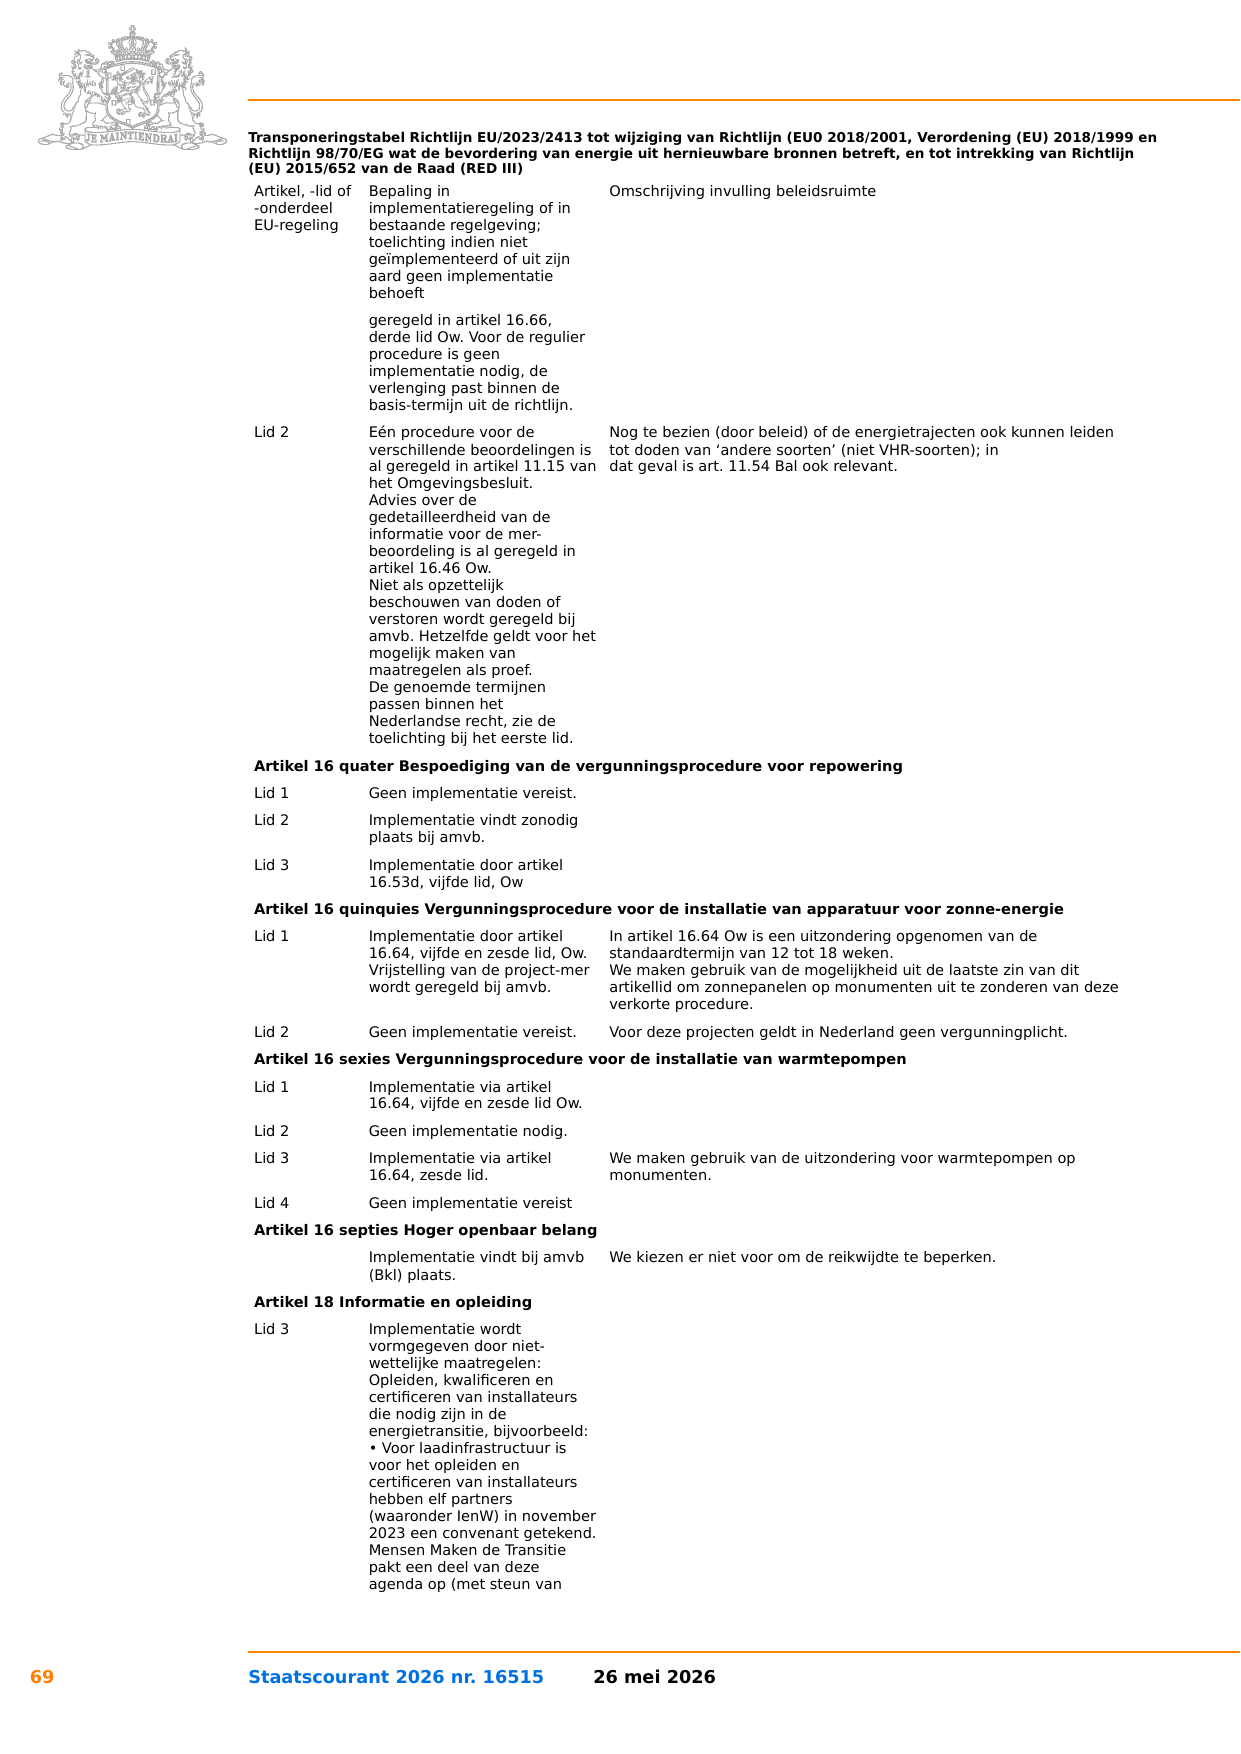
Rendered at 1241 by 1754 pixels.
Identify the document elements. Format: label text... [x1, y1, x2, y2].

table_cell Artikel, -lid of -onderdeel EU-regeling [249, 178, 362, 306]
table_cell [604, 1316, 1135, 1597]
table_cell Implementatie wordt vormgegeven door niet-wettelijke maatregelen: Opleiden, kwalificeren en certificeren van installateurs die nodig zijn in de energietransitie, bijvoorbeeld: • Voor laadinfrastructuur is voor het opleiden en certificeren van installateurs hebben elf partners (waaronder IenW) in november 2023 een convenant getekend. Mensen Maken de Transitie pakt een deel van deze agenda op (met steun van [363, 1316, 603, 1597]
table_cell [604, 308, 1135, 419]
table_cell [604, 1074, 1135, 1117]
table_cell Lid 4 [249, 1190, 362, 1216]
table_cell Omschrijving invulling beleidsruimte [604, 178, 1135, 306]
table_cell Geen implementatie nodig. [363, 1118, 603, 1144]
table_cell [604, 808, 1135, 851]
table_cell [1136, 1190, 1163, 1216]
table_cell Artikel 16 quater Bespoediging van de vergunningsprocedure voor repowering [249, 753, 1163, 779]
table_header Transponeringstabel Richtlijn EU/2023/2413 tot wijziging van Richtlijn (EU0 2018/2001, Verordening (EU) 2018/1999 en Richtlijn 98/70/EG wat de bevordering van energie uit hernieuwbare bronnen betreft, en tot intrekking van Richtlijn (EU) 2015/652 van de Raad (RED III) [248, 130, 1163, 177]
table_cell [604, 780, 1135, 806]
table_cell [1136, 808, 1163, 851]
picture [38, 25, 227, 150]
table_cell [1136, 308, 1163, 419]
table_cell Lid 1 [249, 780, 362, 806]
table_cell Voor deze projecten geldt in Nederland geen vergunningplicht. [604, 1019, 1135, 1045]
table_cell Implementatie door artikel 16.53d, vijfde lid, Ow [363, 852, 603, 895]
table_cell [1136, 780, 1163, 806]
table_cell We maken gebruik van de uitzondering voor warmtepompen op monumenten. [604, 1146, 1135, 1189]
table_cell We kiezen er niet voor om de reikwijdte te beperken. [604, 1245, 1135, 1288]
table_cell Implementatie via artikel 16.64, vijfde en zesde lid Ow. [363, 1074, 603, 1117]
table_cell Lid 3 [249, 852, 362, 895]
table_cell Implementatie vindt bij amvb (Bkl) plaats. [363, 1245, 603, 1288]
table_cell [604, 1190, 1135, 1216]
table_cell [1136, 924, 1163, 1018]
table_cell Lid 1 [249, 1074, 362, 1117]
table_cell Lid 2 [249, 420, 362, 752]
table_cell Lid 2 [249, 1019, 362, 1045]
table_cell Geen implementatie vereist [363, 1190, 603, 1216]
table_cell [1136, 1019, 1163, 1045]
table_cell In artikel 16.64 Ow is een uitzondering opgenomen van de standaardtermijn van 12 tot 18 weken. We maken gebruik van de mogelijkheid uit de laatste zin van dit artikellid om zonnepanelen op monumenten uit te zonderen van deze verkorte procedure. [604, 924, 1135, 1018]
table_cell [1136, 1316, 1163, 1597]
table_cell Implementatie vindt zonodig plaats bij amvb. [363, 808, 603, 851]
table_cell Implementatie door artikel 16.64, vijfde en zesde lid, Ow. Vrijstelling van de project-mer wordt geregeld bij amvb. [363, 924, 603, 1018]
table_cell Implementatie via artikel 16.64, zesde lid. [363, 1146, 603, 1189]
table_cell Geen implementatie vereist. [363, 1019, 603, 1045]
table_cell Bepaling in implementatieregeling of in bestaande regelgeving; toelichting indien niet geïmplementeerd of uit zijn aard geen implementatie behoeft [363, 178, 603, 306]
table_cell [249, 1245, 362, 1288]
table_cell Lid 3 [249, 1146, 362, 1189]
table_cell Artikel 16 sexies Vergunningsprocedure voor de installatie van warmtepompen [249, 1046, 1163, 1073]
table_cell Geen implementatie vereist. [363, 780, 603, 806]
table_cell [604, 1118, 1135, 1144]
table_cell Eén procedure voor de verschillende beoordelingen is al geregeld in artikel 11.15 van het Omgevingsbesluit. Advies over de gedetailleerdheid van de informatie voor de mer-beoordeling is al geregeld in artikel 16.46 Ow. Niet als opzettelijk beschouwen van doden of verstoren wordt geregeld bij amvb. Hetzelfde geldt voor het mogelijk maken van maatregelen als proef. De genoemde termijnen passen binnen het Nederlandse recht, zie de toelichting bij het eerste lid. [363, 420, 603, 752]
table_cell Lid 2 [249, 808, 362, 851]
table_cell [1136, 852, 1163, 895]
table_cell geregeld in artikel 16.66, derde lid Ow. Voor de regulier procedure is geen implementatie nodig, de verlenging past binnen de basis-termijn uit de richtlijn. [363, 308, 603, 419]
table_cell Lid 3 [249, 1316, 362, 1597]
table_cell [249, 308, 362, 419]
table_cell Lid 1 [249, 924, 362, 1018]
table_cell [1136, 1118, 1163, 1144]
table_cell Artikel 16 quinquies Vergunningsprocedure voor de installatie van apparatuur voor zonne-energie [249, 896, 1163, 923]
table_cell Nog te bezien (door beleid) of de energietrajecten ook kunnen leiden tot doden van ‘andere soorten’ (niet VHR-soorten); in dat geval is art. 11.54 Bal ook relevant. [604, 420, 1135, 752]
table_cell Artikel 16 septies Hoger openbaar belang [249, 1217, 1163, 1244]
table_cell Lid 2 [249, 1118, 362, 1144]
table_cell [1136, 1245, 1163, 1288]
table_cell [604, 852, 1135, 895]
table_cell [1136, 420, 1163, 752]
table_cell [1136, 178, 1163, 306]
table_cell Artikel 18 Informatie en opleiding [249, 1289, 1163, 1315]
table_cell [1136, 1074, 1163, 1117]
table_cell [1136, 1146, 1163, 1189]
